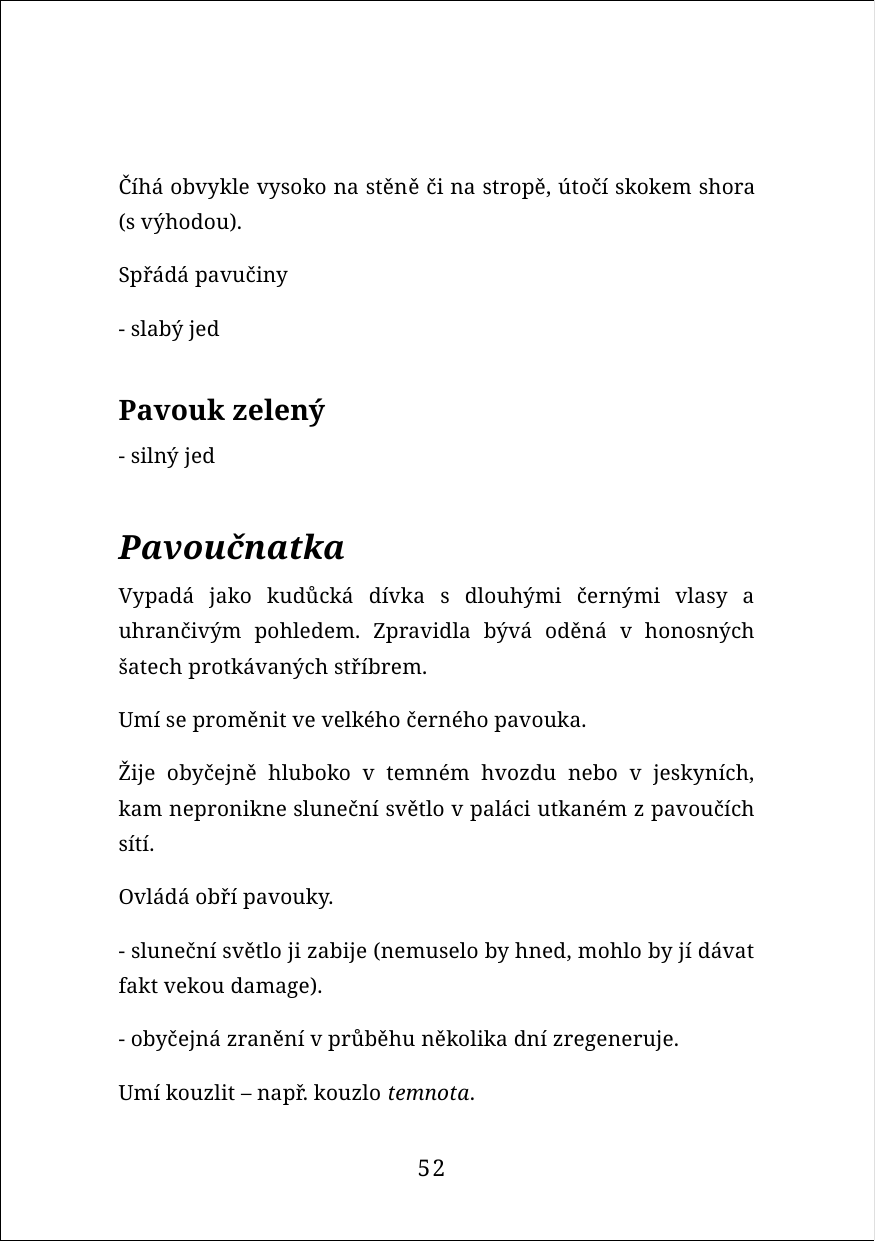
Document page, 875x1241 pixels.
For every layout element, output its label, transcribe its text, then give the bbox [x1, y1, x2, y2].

text Umí se proměnit ve velkého černého pavouka. [118, 705, 756, 733]
text - silný jed [118, 441, 756, 469]
text Číhá obvykle vysoko na stěně či na stropě, útočí skokem shora (s výhodou). [118, 172, 756, 236]
text - sluneční světlo ji zabije (nemuselo by hned, mohlo by jí dávat fakt vekou damage). [118, 936, 756, 1000]
text Vypadá jako kudůcká dívka s dlouhými černými vlasy a uhrančivým pohledem. Zpravidla bývá oděná v honosných šatech protkávaných stříbrem. [118, 581, 756, 680]
text - obyčejná zranění v průběhu několika dní zregeneruje. [118, 1024, 756, 1053]
subtitle Pavoučnatka [118, 523, 756, 569]
text Ovládá obří pavouky. [118, 882, 756, 911]
text Umí kouzlit – např. kouzlo temnota. [118, 1078, 756, 1106]
subtitle Pavouk zelený [118, 391, 756, 429]
text Spřádá pavučiny [118, 261, 756, 289]
text - slabý jed [118, 314, 756, 342]
text Žije obyčejně hluboko v temném hvozdu nebo v jeskyních, kam nepronikne sluneční světlo v paláci utkaném z pavoučích sítí. [118, 758, 756, 858]
